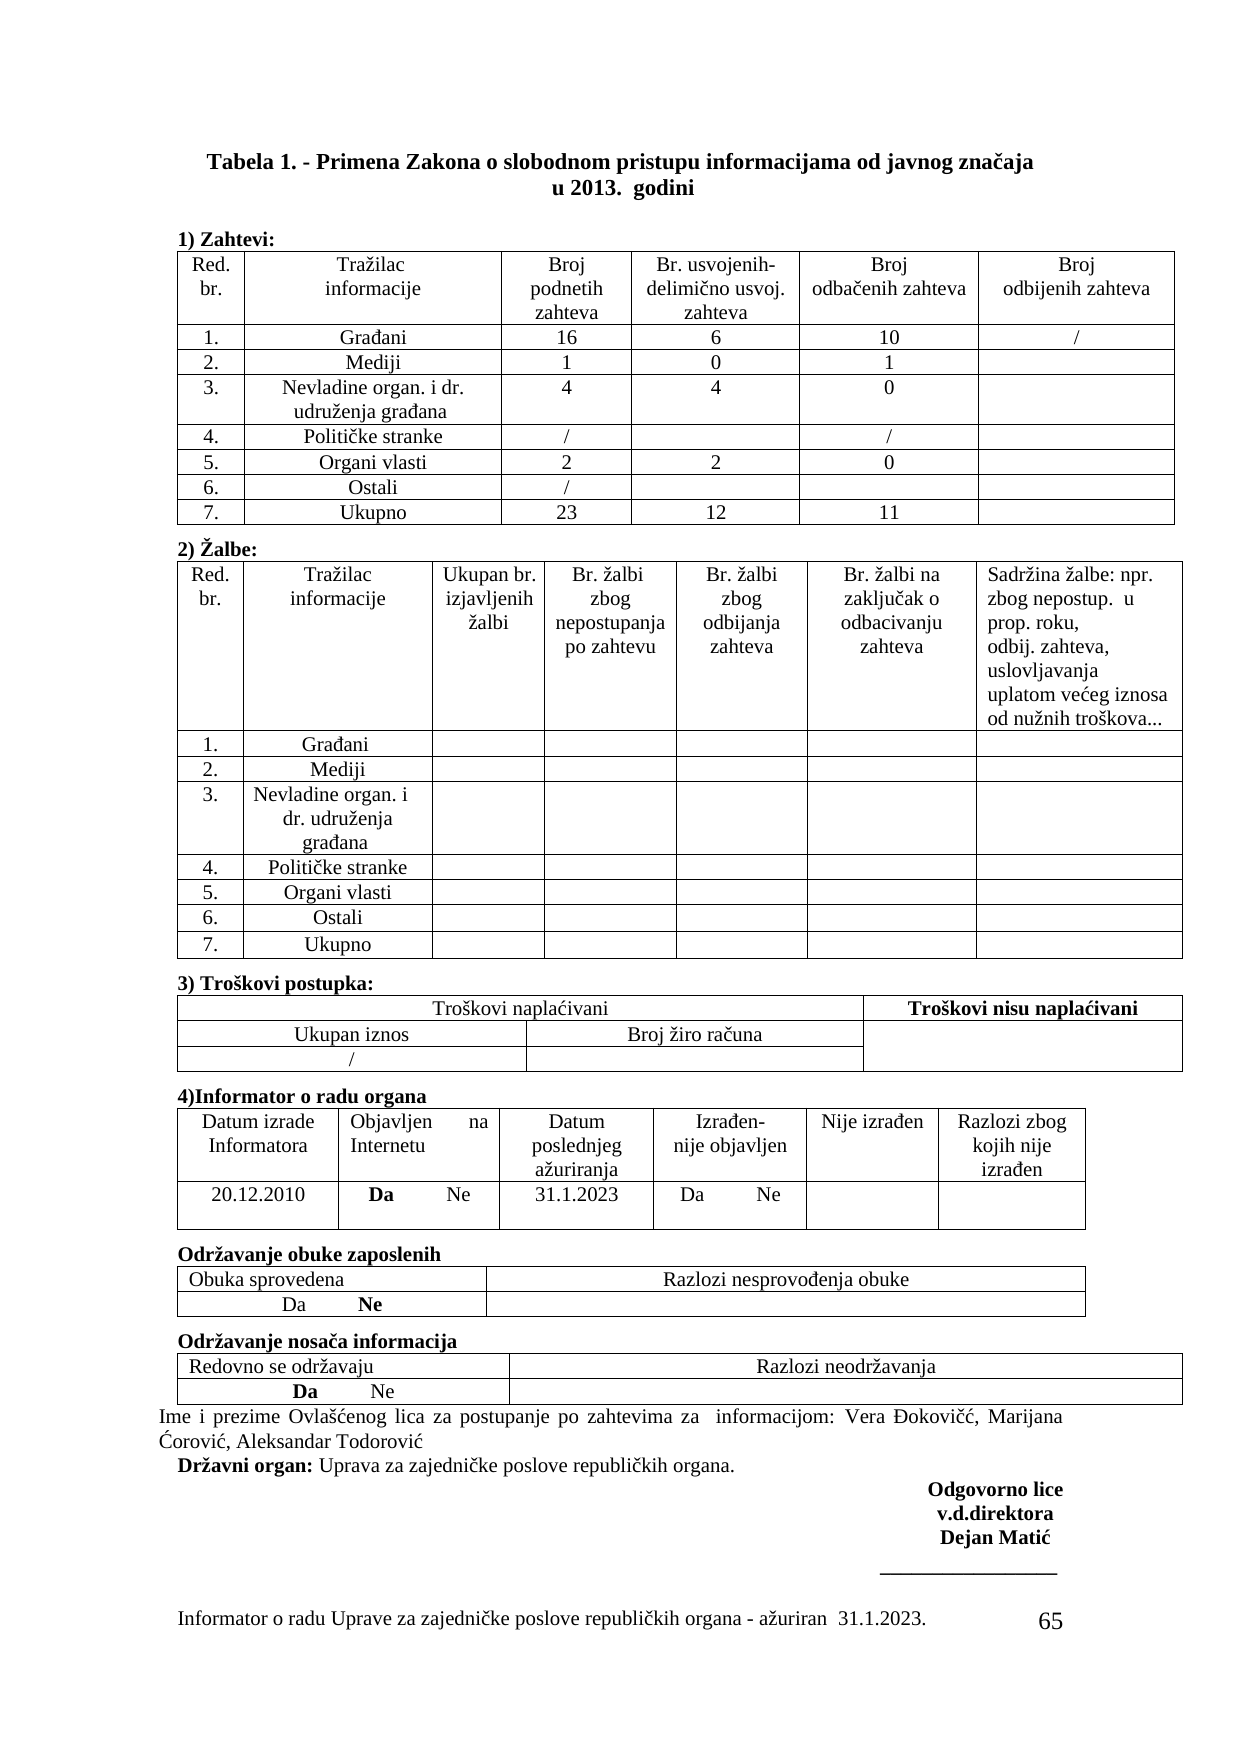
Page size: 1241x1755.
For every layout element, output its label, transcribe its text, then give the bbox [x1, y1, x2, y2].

table_cell [632, 425, 799, 448]
table_header Nije izrađen [807, 1109, 938, 1181]
table_cell Ostali [244, 905, 432, 931]
table_header Red. br. [178, 562, 243, 730]
table_cell Organi vlasti [244, 880, 432, 904]
text v.d.direktora [852, 1501, 1063, 1525]
table_cell [979, 425, 1174, 448]
table_cell 4 [632, 375, 799, 423]
table_header Razlozi neodržavanja [510, 1354, 1182, 1378]
table_cell [864, 1021, 1182, 1071]
table_header Br. žalbi na zaklјučak o odbacivanju zahteva [808, 562, 976, 730]
table_cell [800, 475, 978, 499]
table_cell 4. [178, 855, 243, 879]
table_cell 7. [178, 932, 243, 958]
table_cell [979, 375, 1174, 423]
table_header Redovno se održavaju [178, 1354, 509, 1378]
table_cell [939, 1182, 1085, 1229]
text Tabela 1. - Primena Zakona o slobodnom pristupu informacijama od javnog značaja [177, 148, 1063, 174]
table_cell [433, 757, 544, 781]
table_cell [808, 932, 976, 958]
table_cell / [979, 325, 1174, 349]
table_cell Ukupno [244, 932, 432, 958]
table_cell [807, 1182, 938, 1229]
table_cell 4 [502, 375, 631, 423]
table_cell [977, 782, 1182, 854]
table_cell [433, 880, 544, 904]
text 1) Zahtevi: [177, 227, 1063, 251]
text _________________ [177, 1549, 1063, 1578]
table_header Objavlјen na Internetu [339, 1109, 499, 1181]
table_header Sadržina žalbe: npr. zbog nepostup. u prop. roku, odbij. zahteva, uslovlјavanja uplatom većeg iznosa od nužnih troškova... [977, 562, 1182, 730]
table_cell [433, 905, 544, 931]
table_cell [979, 475, 1174, 499]
text Ime i prezime Ovlašćenog lica za postupanje po zahtevima za informacijom: Vera Đokovičć, Marijana Ćorović, Aleksandar Todorović [158, 1404, 1063, 1453]
table_cell [545, 782, 676, 854]
table_cell [677, 880, 807, 904]
table_header Troškovi nisu naplaćivani [864, 996, 1182, 1020]
table_cell Političke stranke [245, 425, 501, 448]
table_cell Građani [245, 325, 501, 349]
table_cell 31.1.2023 [500, 1182, 653, 1229]
table_header Obuka sprovedena [178, 1267, 486, 1291]
table_header Razlozi nesprovođenja obuke [487, 1267, 1085, 1291]
table_cell 0 [800, 450, 978, 474]
table_cell Broj žiro računa [527, 1021, 863, 1046]
table_cell 11 [800, 500, 978, 524]
table_cell [977, 757, 1182, 781]
table_cell [808, 782, 976, 854]
table_header Br. žalbi zbog nepostupanja po zahtevu [545, 562, 676, 730]
table_cell 2. [178, 757, 243, 781]
table_cell Mediji [245, 350, 501, 374]
table_cell [510, 1379, 1182, 1403]
table_cell 0 [800, 375, 978, 423]
table_cell Da Ne [339, 1182, 499, 1229]
text Održavanje obuke zaposlenih [177, 1242, 1063, 1266]
table_cell Nevladine organ. i dr. udruženja građana [244, 782, 432, 854]
table_cell 1. [178, 325, 244, 349]
table_cell [545, 932, 676, 958]
table_header Izrađen- nije objavlјen [654, 1109, 806, 1181]
text 3) Troškovi postupka: [177, 971, 1063, 995]
table_cell 7. [178, 500, 244, 524]
table_cell [545, 880, 676, 904]
table_cell [677, 905, 807, 931]
table_cell [433, 855, 544, 879]
table_cell [677, 932, 807, 958]
table_cell [808, 757, 976, 781]
table_cell [677, 782, 807, 854]
table_cell [979, 350, 1174, 374]
table_cell Ukupno [245, 500, 501, 524]
text u 2013. godini [177, 174, 1063, 200]
table_header Ukupan br. izjavlјenih žalbi [433, 562, 544, 730]
table_cell 6 [632, 325, 799, 349]
table_header Broj odbačenih zahteva [800, 252, 978, 324]
table_cell [632, 475, 799, 499]
table_cell 0 [632, 350, 799, 374]
table_header Red.br. [178, 252, 244, 324]
table_header Datum izrade Informatora [178, 1109, 338, 1181]
table_cell 1. [178, 731, 243, 756]
table_cell [677, 855, 807, 879]
text 4)Informator o radu organa [177, 1084, 1063, 1108]
table_header Razlozi zbog kojih nije izrađen [939, 1109, 1085, 1181]
table_cell [808, 855, 976, 879]
text Odgovorno lice [177, 1477, 1063, 1501]
table_cell Da Ne [178, 1379, 509, 1403]
table_cell / [178, 1047, 526, 1071]
text Državni organ: Uprava za zajedničke poslove republičkih organa. [177, 1453, 1063, 1477]
table_cell [677, 731, 807, 756]
table_header Troškovi naplaćivani [178, 996, 863, 1020]
table_cell [977, 905, 1182, 931]
table_cell [545, 757, 676, 781]
table_cell 5. [178, 880, 243, 904]
table_cell [433, 932, 544, 958]
table_cell 1 [800, 350, 978, 374]
table_cell [979, 450, 1174, 474]
table_cell Da Ne [178, 1292, 486, 1316]
table_cell 10 [800, 325, 978, 349]
table_cell [545, 905, 676, 931]
table_cell / [502, 425, 631, 448]
table_cell 23 [502, 500, 631, 524]
table_cell 6. [178, 905, 243, 931]
table_cell [677, 757, 807, 781]
table_header Tražilac informacije [245, 252, 501, 324]
text 2) Žalbe: [177, 537, 1063, 561]
table_cell [977, 731, 1182, 756]
table_cell Političke stranke [244, 855, 432, 879]
table_cell 20.12.2010 [178, 1182, 338, 1229]
table_header Br. usvojenih- delimično usvoj. zahteva [632, 252, 799, 324]
table_cell [977, 880, 1182, 904]
table_cell Da Ne [654, 1182, 806, 1229]
table_cell Građani [244, 731, 432, 756]
table_cell [545, 731, 676, 756]
table_cell 2 [632, 450, 799, 474]
table_cell Nevladine organ. i dr. udruženja građana [245, 375, 501, 423]
table_cell 2. [178, 350, 244, 374]
table_cell 16 [502, 325, 631, 349]
table_cell / [502, 475, 631, 499]
table_cell [977, 932, 1182, 958]
table_cell Ukupan iznos [178, 1021, 526, 1046]
table_cell [433, 782, 544, 854]
table_cell [808, 905, 976, 931]
table_header Broj podnetih zahteva [502, 252, 631, 324]
table_cell [433, 731, 544, 756]
table_cell Ostali [245, 475, 501, 499]
table_cell [545, 855, 676, 879]
table_cell [487, 1292, 1085, 1316]
table_header Br. žalbi zbog odbijanja zahteva [677, 562, 807, 730]
table_header Broj odbijenih zahteva [979, 252, 1174, 324]
table_cell Mediji [244, 757, 432, 781]
table_cell 1 [502, 350, 631, 374]
table_cell 5. [178, 450, 244, 474]
table_cell [979, 500, 1174, 524]
table_cell 12 [632, 500, 799, 524]
table_cell 6. [178, 475, 244, 499]
table_cell [808, 731, 976, 756]
table_cell [808, 880, 976, 904]
table_cell 3. [178, 782, 243, 854]
table_cell / [800, 425, 978, 448]
text Održavanje nosača informacija [177, 1329, 1063, 1353]
text Dejan Matić [852, 1525, 1063, 1549]
table_cell 4. [178, 425, 244, 448]
table_cell 2 [502, 450, 631, 474]
table_cell [527, 1047, 863, 1071]
table_header Datum poslednjeg ažuriranja [500, 1109, 653, 1181]
table_header Tražilac informacije [244, 562, 432, 730]
table_cell [977, 855, 1182, 879]
table_cell 3. [178, 375, 244, 423]
table_cell Organi vlasti [245, 450, 501, 474]
